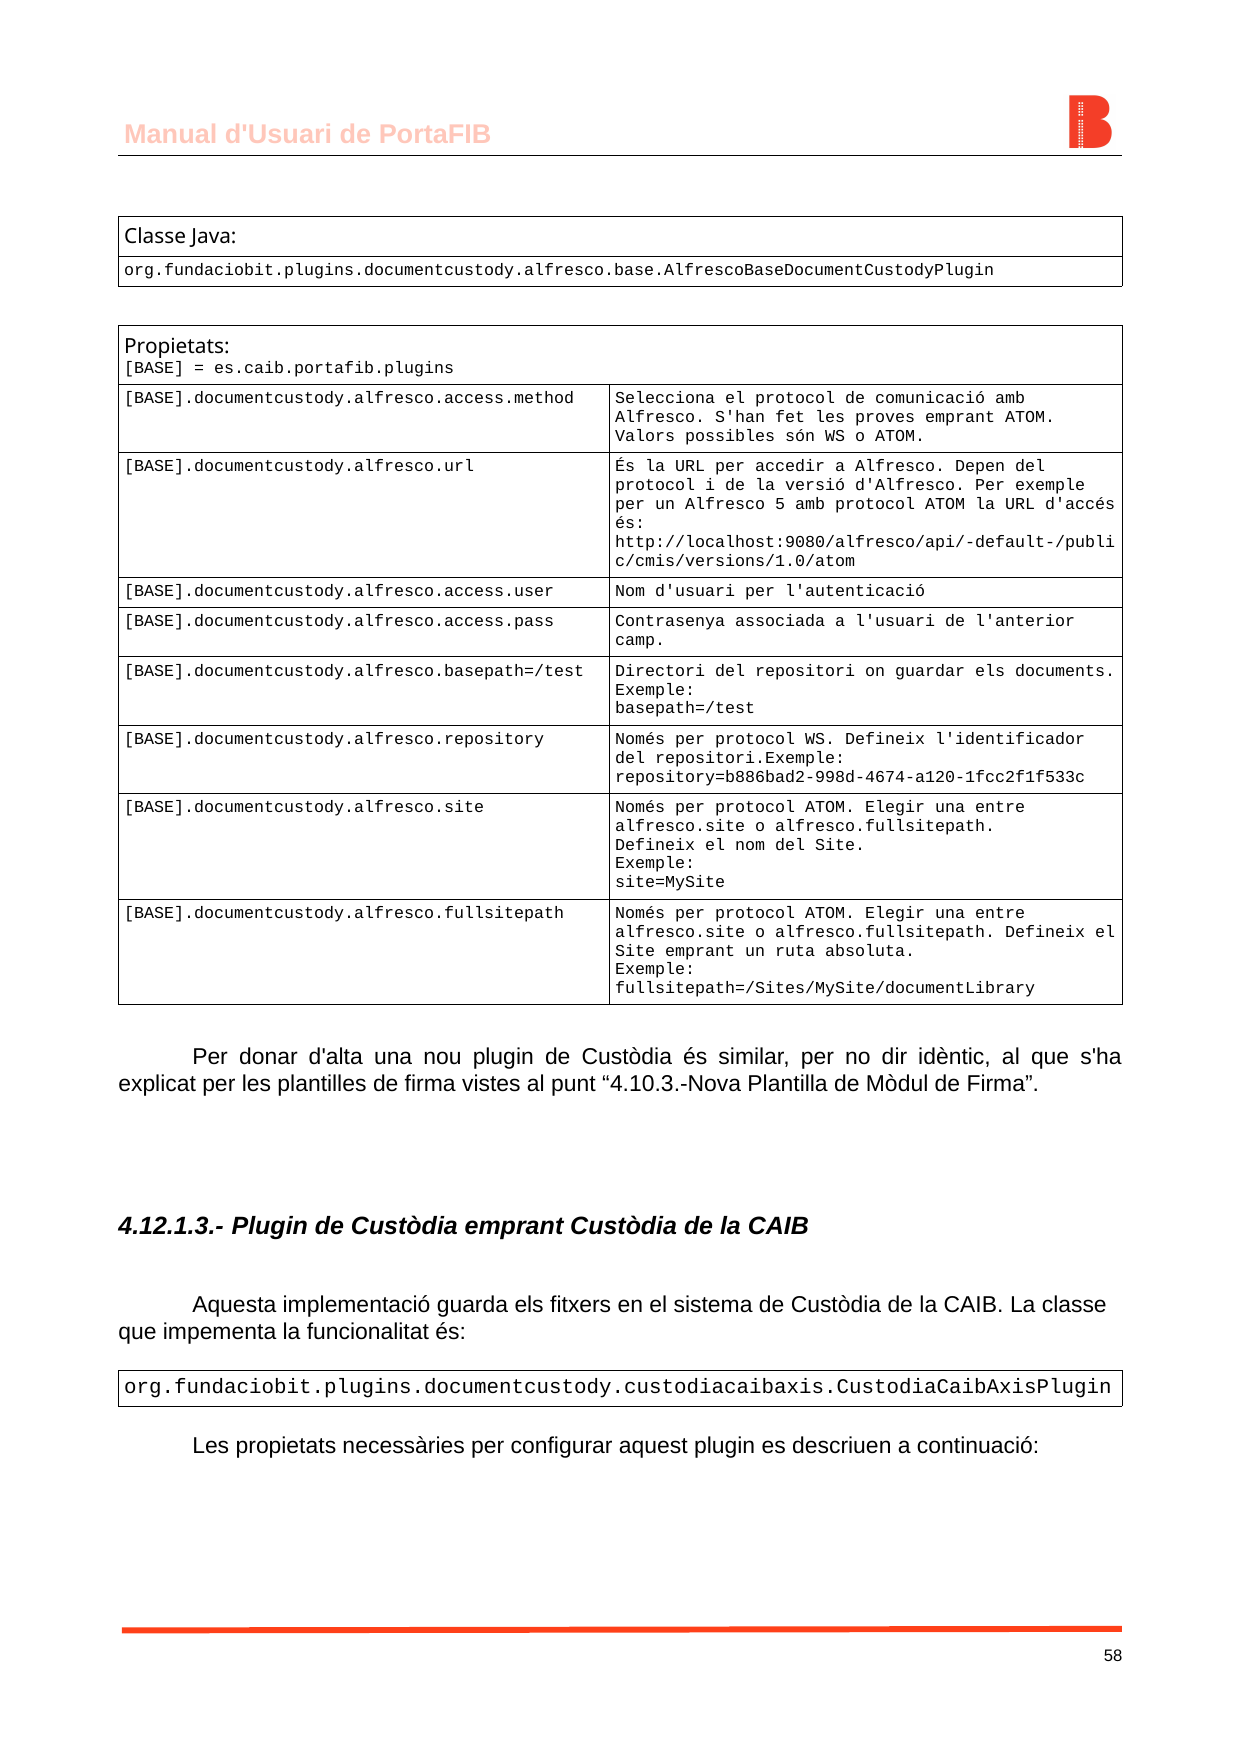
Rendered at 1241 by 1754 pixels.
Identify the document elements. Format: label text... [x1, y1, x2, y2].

text Les propietats necessàries per configurar aquest plugin es descriuen a continuació: [118, 1432, 1122, 1458]
table_cell Directori del repositori on guardar els documents. Exemple: basepath=/test [610, 657, 1122, 724]
table_cell Nom d'usuari per l'autenticació [610, 578, 1122, 607]
table_cell Només per protocol WS. Defineix l'identificador del repositori.Exemple: repository=b886bad2-998d-4674-a120-1fcc2f1f533c [610, 726, 1122, 793]
picture [1063, 94, 1117, 150]
table_header org.fundaciobit.plugins.documentcustody.custodiacaibaxis.CustodiaCaibAxisPlugin [119, 1371, 1122, 1406]
table_cell [BASE].documentcustody.alfresco.fullsitepath [119, 900, 609, 1004]
table_cell És la URL per accedir a Alfresco. Depen del protocol i de la versió d'Alfresco. Per exemple per un Alfresco 5 amb protocol ATOM la URL d'accés és: http://localhost:9080/alfresco/api/-default-/public/cmis/versions/1.0/atom [610, 453, 1122, 577]
table_cell Contrasenya associada a l'usuari de l'anterior camp. [610, 608, 1122, 656]
table_header Propietats: [BASE] = es.caib.portafib.plugins [119, 326, 1122, 384]
table_cell [BASE].documentcustody.alfresco.url [119, 453, 609, 577]
subtitle Plugin de Custòdia emprant Custòdia de la CAIB [118, 1211, 1122, 1240]
table_cell [BASE].documentcustody.alfresco.basepath=/test [119, 657, 609, 724]
table_cell [BASE].documentcustody.alfresco.access.method [119, 385, 609, 452]
table_cell [BASE].documentcustody.alfresco.access.user [119, 578, 609, 607]
text Per donar d'alta una nou plugin de Custòdia és similar, per no dir idèntic, al que s'ha explicat per les plantilles de firma vistes al punt “4.10.3.-Nova Plantilla de Mòdul de Firma”. [118, 1043, 1122, 1096]
table_cell [BASE].documentcustody.alfresco.access.pass [119, 608, 609, 656]
table_cell Només per protocol ATOM. Elegir una entre alfresco.site o alfresco.fullsitepath. Defineix el Site emprant un ruta absoluta. Exemple: fullsitepath=/Sites/MySite/documentLibrary [610, 900, 1122, 1004]
text Aquesta implementació guarda els fitxers en el sistema de Custòdia de la CAIB. La classe que impementa la funcionalitat és: [118, 1291, 1122, 1344]
table_cell org.fundaciobit.plugins.documentcustody.alfresco.base.AlfrescoBaseDocumentCustodyPlugin [119, 257, 1122, 286]
table_cell [BASE].documentcustody.alfresco.site [119, 794, 609, 898]
table_cell Només per protocol ATOM. Elegir una entre alfresco.site o alfresco.fullsitepath. Defineix el nom del Site. Exemple: site=MySite [610, 794, 1122, 898]
table_cell Selecciona el protocol de comunicació amb Alfresco. S'han fet les proves emprant ATOM. Valors possibles són WS o ATOM. [610, 385, 1122, 452]
table_header Classe Java: [119, 217, 1122, 256]
table_cell [BASE].documentcustody.alfresco.repository [119, 726, 609, 793]
